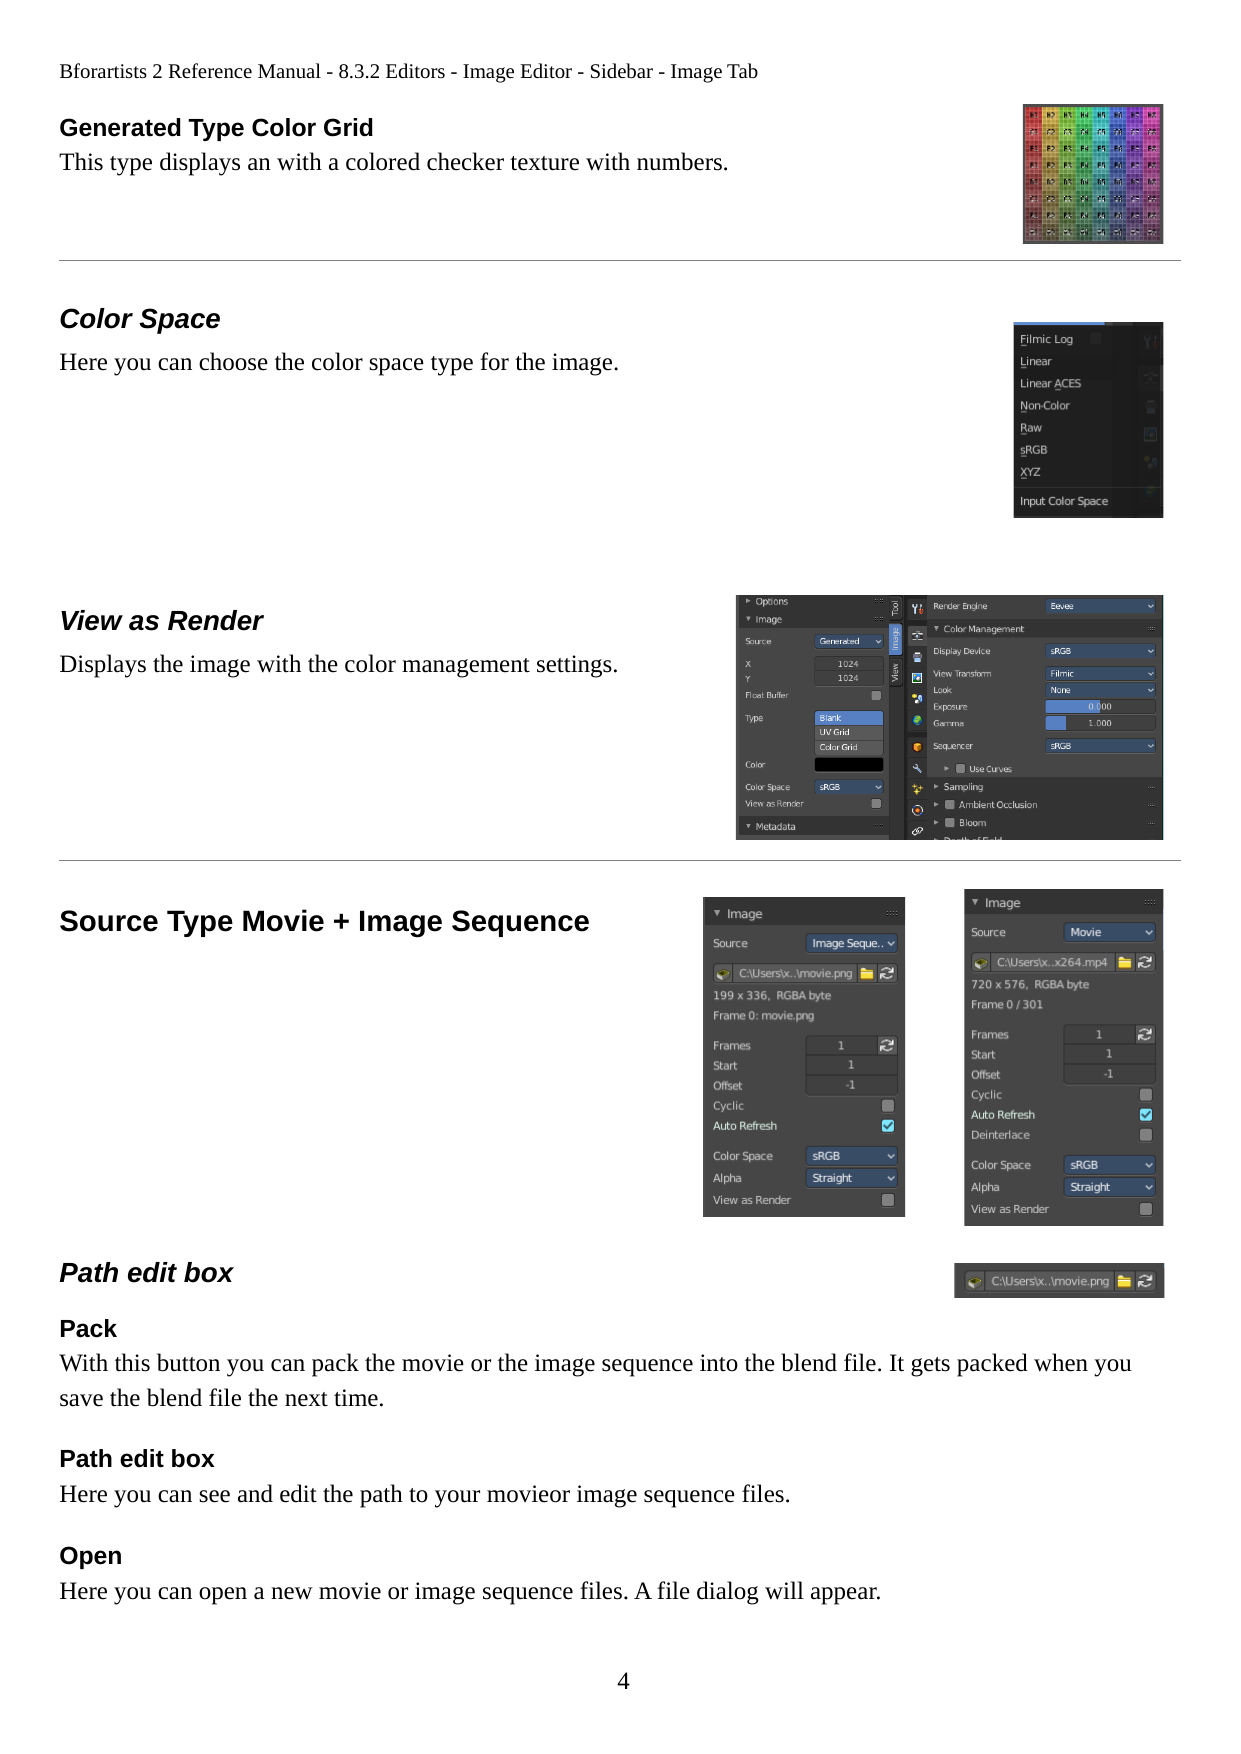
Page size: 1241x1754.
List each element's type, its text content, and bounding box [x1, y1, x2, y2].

subtitle View as Render [59, 604, 735, 636]
text With this button you can pack the movie or the image sequence into the blend file. It gets packed when you save the blend file the next time. [59, 1348, 1181, 1412]
text This type displays an with a colored checker texture with numbers. [59, 147, 1022, 176]
picture [1013, 322, 1164, 518]
picture [1022, 104, 1164, 244]
picture [735, 595, 1164, 840]
subtitle Path edit box [59, 1444, 1181, 1473]
subtitle Pack [59, 1314, 1181, 1342]
subtitle Source Type Movie + Image Sequence [59, 904, 703, 937]
subtitle Generated Type Color Grid [59, 113, 1022, 141]
subtitle Path edit box [59, 1257, 1181, 1289]
picture [954, 1263, 1165, 1298]
subtitle Color Space [59, 302, 1181, 334]
text Displays the image with the color management settings. [59, 649, 735, 677]
picture [703, 897, 905, 1217]
subtitle [905, 904, 964, 937]
picture [964, 889, 1164, 1226]
text Here you can open a new movie or image sequence files. A file dialog will appear. [59, 1576, 1181, 1604]
text Here you can see and edit the path to your movieor image sequence files. [59, 1479, 1181, 1508]
subtitle [1164, 604, 1181, 636]
subtitle Open [59, 1541, 1181, 1569]
text Here you can choose the color space type for the image. [59, 347, 1013, 375]
